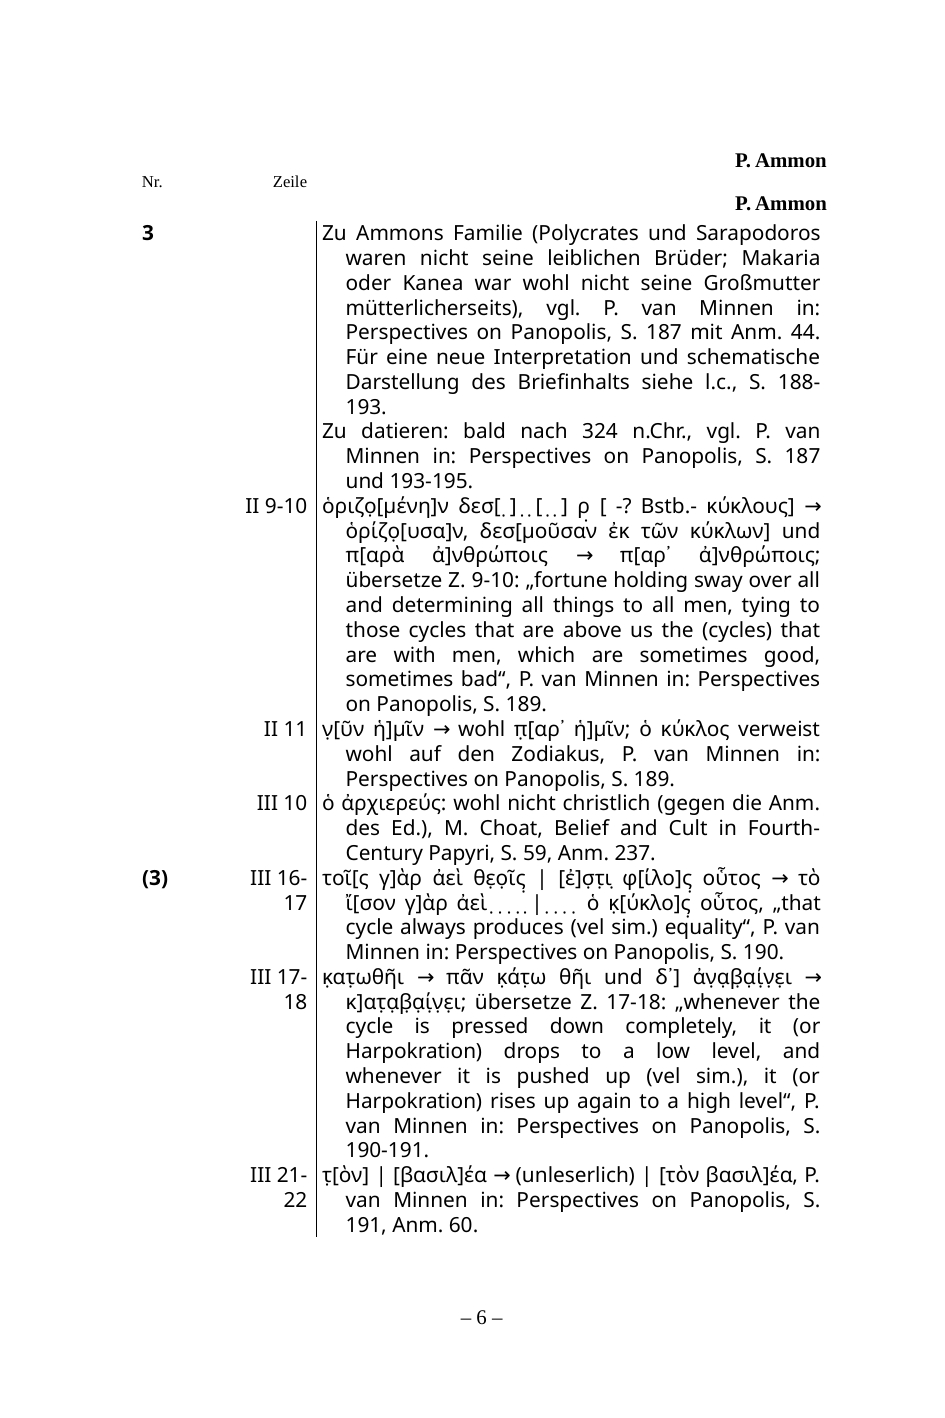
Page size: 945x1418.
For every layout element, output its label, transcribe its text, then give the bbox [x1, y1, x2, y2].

table_cell τοῖ[ς γ]ὰρ ἀεὶ θε̣ο̣ῖς̣ | [ἐ]σ̣τ̣ι̣ φ[ίλο]ς̣ οὗτος → τὸ ἴ[σον γ]ὰρ ἀεὶ ̣ ̣ ̣ ̣ ̣| ̣ ̣ ̣ ̣ ὁ κ̣[ύκλο]ς̣ οὗτος, „that cycle always produces (vel sim.) equality“, P. van Minnen in: Perspectives on Panopolis, S. 190. [317, 865, 827, 964]
table_cell III 10 [224, 791, 316, 865]
table_cell ὁ ἀρχιερεύς: wohl nicht christlich (gegen die Anm. des Ed.), M. Choat, Belief and Cult in Fourth-Century Papyri, S. 59, Anm. 237. [317, 791, 827, 865]
table_cell II 11 [224, 717, 316, 791]
table_cell τ̣[ὸν] | [βασιλ]έα → (unleserlich) | [τὸν βασιλ]έα, P. van Minnen in: Perspectives on Panopolis, S. 191, Anm. 60. [317, 1163, 827, 1237]
table_header 3 [136, 221, 316, 419]
table_cell [136, 419, 316, 493]
table_cell [136, 965, 224, 1163]
table_cell ὁριζο̣[μένη]ν δεσ[ ̣] ̣ ̣[ ̣ ̣] ρ̣ [ -? Bstb.- κύκλους] → ὁρίζο̣[υσα]ν, δεσ[μοῦσαν ἐκ τῶν κύκλων] und π[αρὰ ἀ]νθρώποις → π[αρ᾽ ἀ]νθρώποις; übersetze Z. 9-10: „fortune holding sway over all and determining all things to all men, tying to those cycles that are above us the (cycles) that are with men, which are sometimes good, sometimes bad“, P. van Minnen in: Perspectives on Panopolis, S. 189. [317, 494, 827, 717]
table_header Zu Ammons Familie (Polycrates und Sarapodoros waren nicht seine leiblichen Brüder; Makaria oder Kanea war wohl nicht seine Großmutter mütterlicherseits), vgl. P. van Minnen in: Perspectives on Panopolis, S. 187 mit Anm. 44. Für eine neue Interpretation und schematische Darstellung des Briefinhalts siehe l.c., S. 188-193. [317, 221, 827, 419]
table_cell [136, 494, 224, 717]
table_cell III 17-18 [224, 965, 316, 1163]
table_cell (3) [136, 865, 224, 964]
table_cell III 21-22 [224, 1163, 316, 1237]
table_cell κ̣ατ̣ωθῆι → πᾶν κ̣άτ̣ω θῆι und δ᾽] ἀν̣α̣β̣α̣ί̣ν̣ε̣ι → κ]ατ̣α̣β̣α̣ί̣ν̣ε̣ι; übersetze Z. 17-18: „whenever the cycle is pressed down completely, it (or Harpokration) drops to a low level, and whenever it is pushed up (vel sim.), it (or Harpokration) rises up again to a high level“, P. van Minnen in: Perspectives on Panopolis, S. 190-191. [317, 965, 827, 1163]
table_cell III 16-17 [224, 865, 316, 964]
table_cell ν̣[ῦν ἡ]μῖν → wohl π̣[αρ᾽ ἡ]μῖν; ὁ κύκλος verweist wohl auf den Zodiakus, P. van Minnen in: Perspectives on Panopolis, S. 189. [317, 717, 827, 791]
table_cell [136, 1163, 224, 1237]
subtitle P. Ammon [136, 191, 827, 215]
table_cell [136, 791, 224, 865]
table_cell Zu datieren: bald nach 324 n.Chr., vgl. P. van Minnen in: Perspectives on Panopolis, S. 187 und 193-195. [317, 419, 827, 493]
table_cell II 9-10 [224, 494, 316, 717]
table_cell [136, 717, 224, 791]
